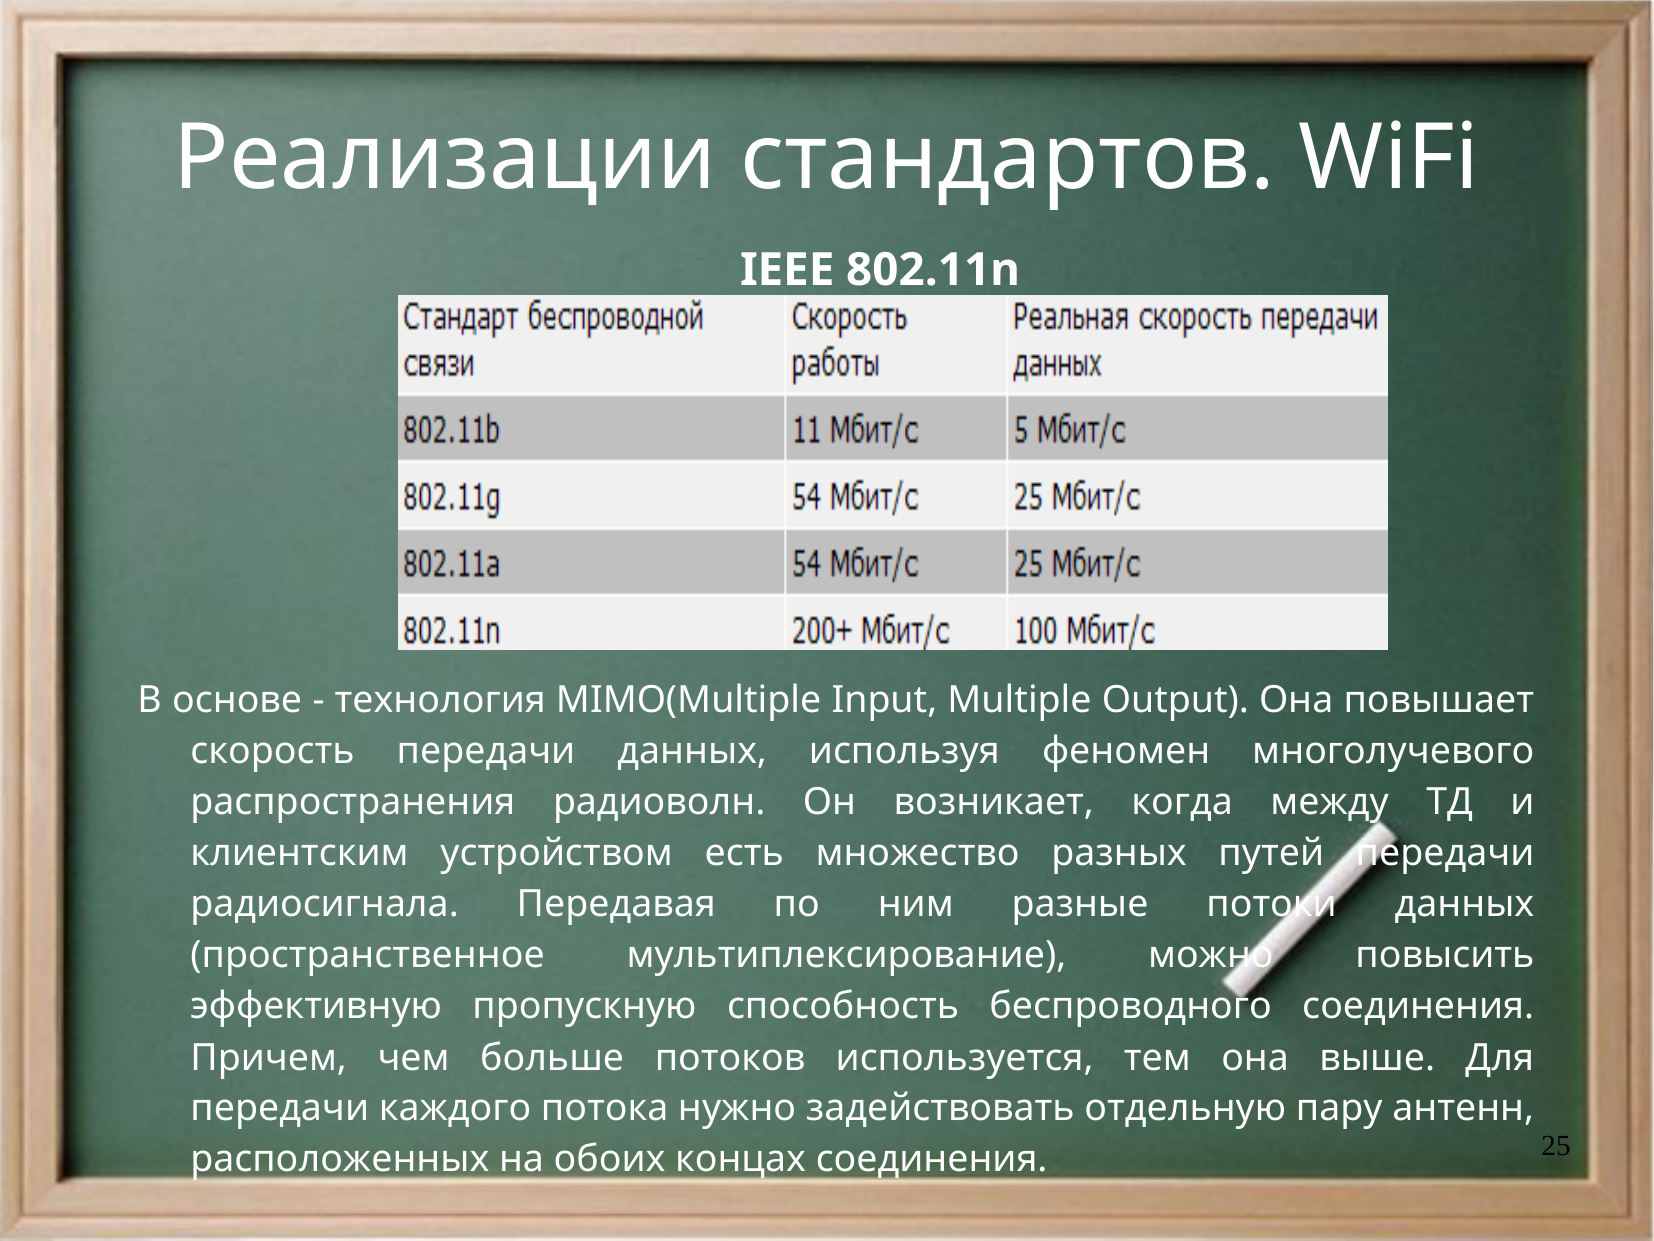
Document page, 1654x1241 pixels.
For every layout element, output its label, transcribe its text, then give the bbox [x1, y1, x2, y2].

list IEEE 802.11n [591, 236, 1152, 295]
picture [0, 0, 1654, 1241]
list В основе - технология MIMO(Multiple Input, Multiple Output). Она повышает скорость передачи данных, используя феномен многолучевого распространения радиоволн. Он возникает, когда между ТД и клиентским устройством есть множество разных путей передачи радиосигнала. Передавая по ним разные потоки данных (пространственное мультиплексирование), можно повысить эффективную пропускную способность беспроводного соединения. Причем, чем больше потоков используется, тем она выше. Для передачи каждого потока нужно задействовать отдельную пару антенн, расположенных на обоих концах соединения. [119, 672, 1536, 1152]
title Реализации стандартов. WiFi [82, 49, 1571, 257]
